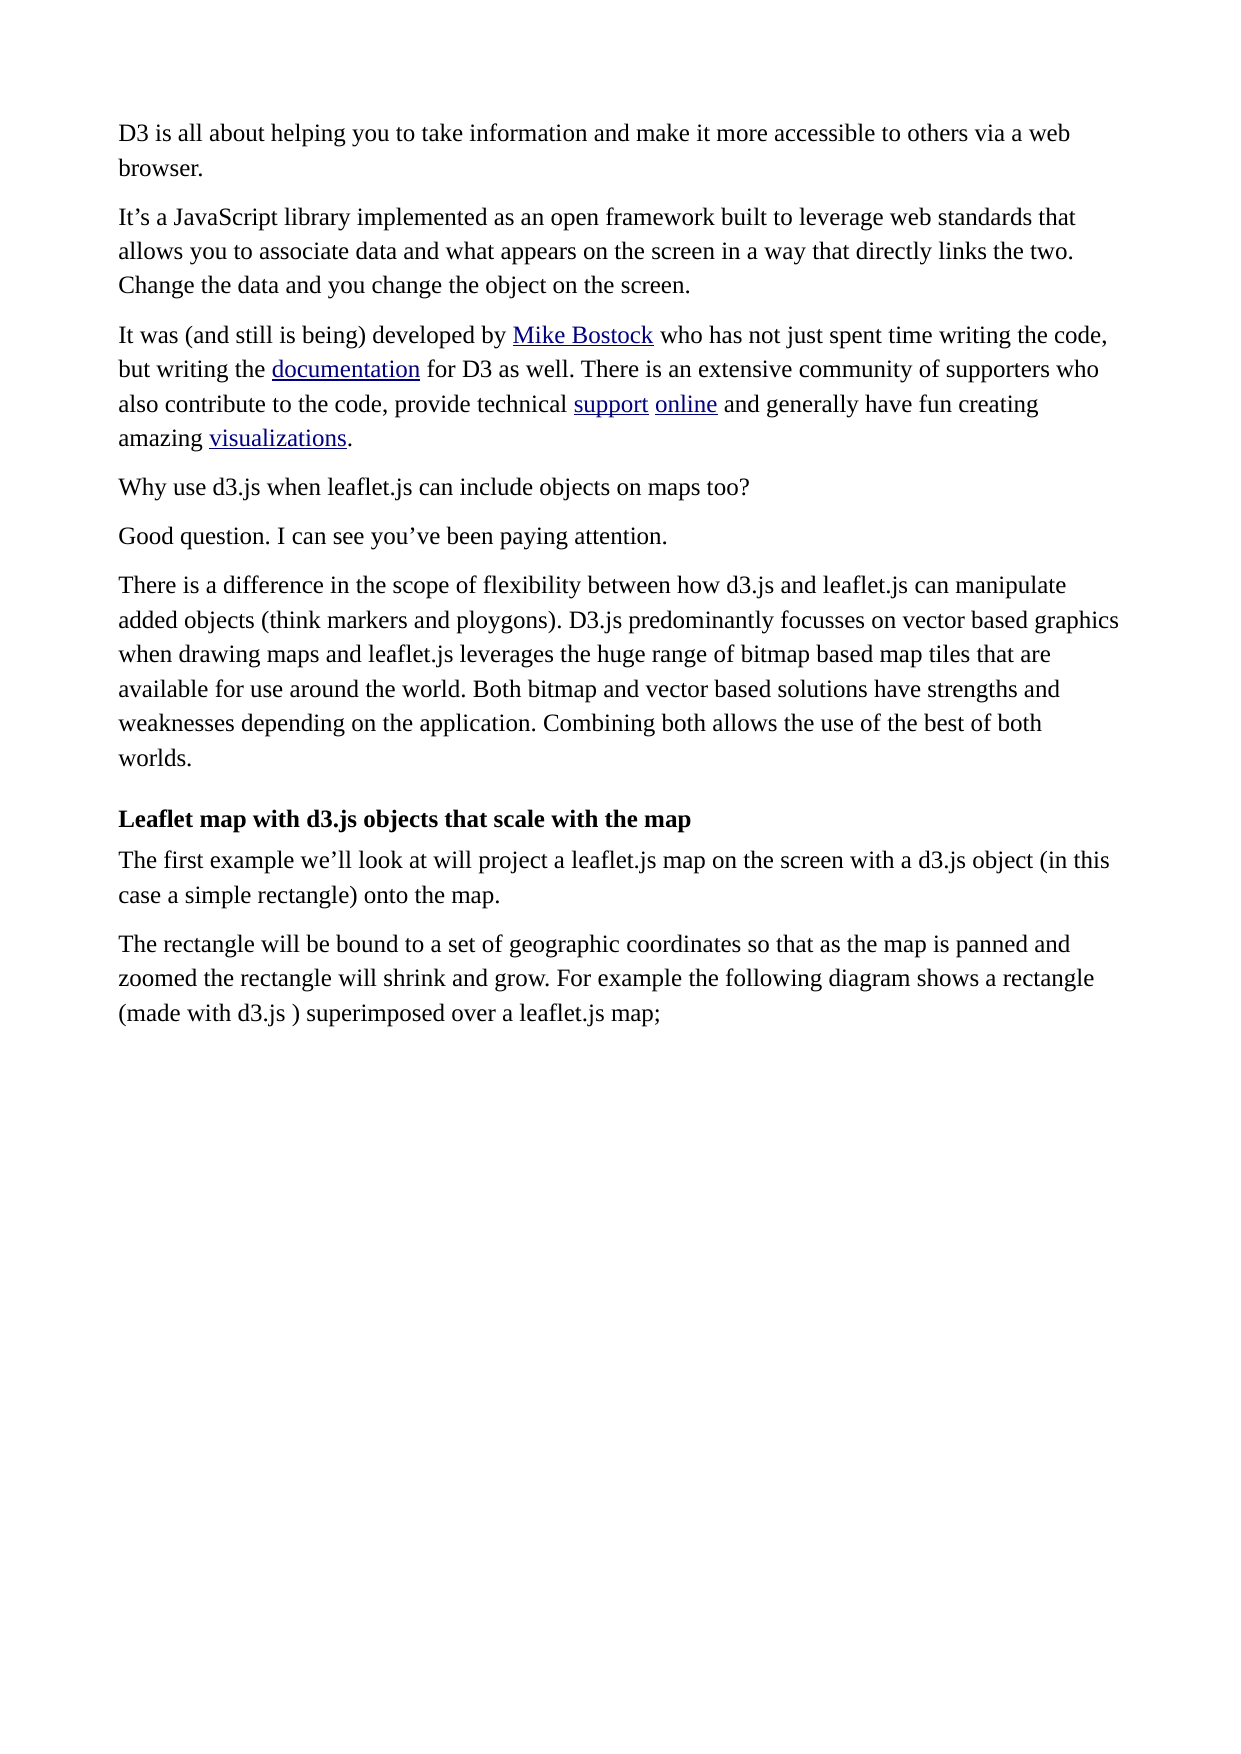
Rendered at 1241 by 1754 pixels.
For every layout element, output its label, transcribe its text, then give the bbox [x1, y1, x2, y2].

text D3 is all about helping you to take information and make it more accessible to others via a web browser. [118, 118, 1122, 181]
text It was (and still is being) developed by Mike Bostock who has not just spent time writing the code, but writing the documentation for D3 as well. There is an extensive community of supporters who also contribute to the code, provide technical support online and generally have fun creating amazing visualizations. [118, 320, 1122, 452]
text The rectangle will be bound to a set of geographic coordinates so that as the map is panned and zoomed the rectangle will shrink and grow. For example the following diagram shows a rectangle (made with d3.js ) superimposed over a leaflet.js map; [118, 929, 1122, 1027]
text The first example we’ll look at will project a leaflet.js map on the screen with a d3.js object (in this case a simple rectangle) onto the map. [118, 846, 1122, 909]
subtitle Leaflet map with d3.js objects that scale with the map [118, 804, 1122, 833]
text Why use d3.js when leaflet.js can include objects on maps too? [118, 472, 1122, 501]
text Good question. I can see you’ve been paying attention. [118, 521, 1122, 550]
text It’s a JavaScript library implemented as an open framework built to leverage web standards that allows you to associate data and what appears on the screen in a way that directly links the two. Change the data and you change the object on the screen. [118, 202, 1122, 299]
text There is a difference in the scope of flexibility between how d3.js and leaflet.js can manipulate added objects (think markers and ploygons). D3.js predominantly focusses on vector based graphics when drawing maps and leaflet.js leverages the huge range of bitmap based map tiles that are available for use around the world. Both bitmap and vector based solutions have strengths and weaknesses depending on the application. Combining both allows the use of the best of both worlds. [118, 570, 1122, 771]
